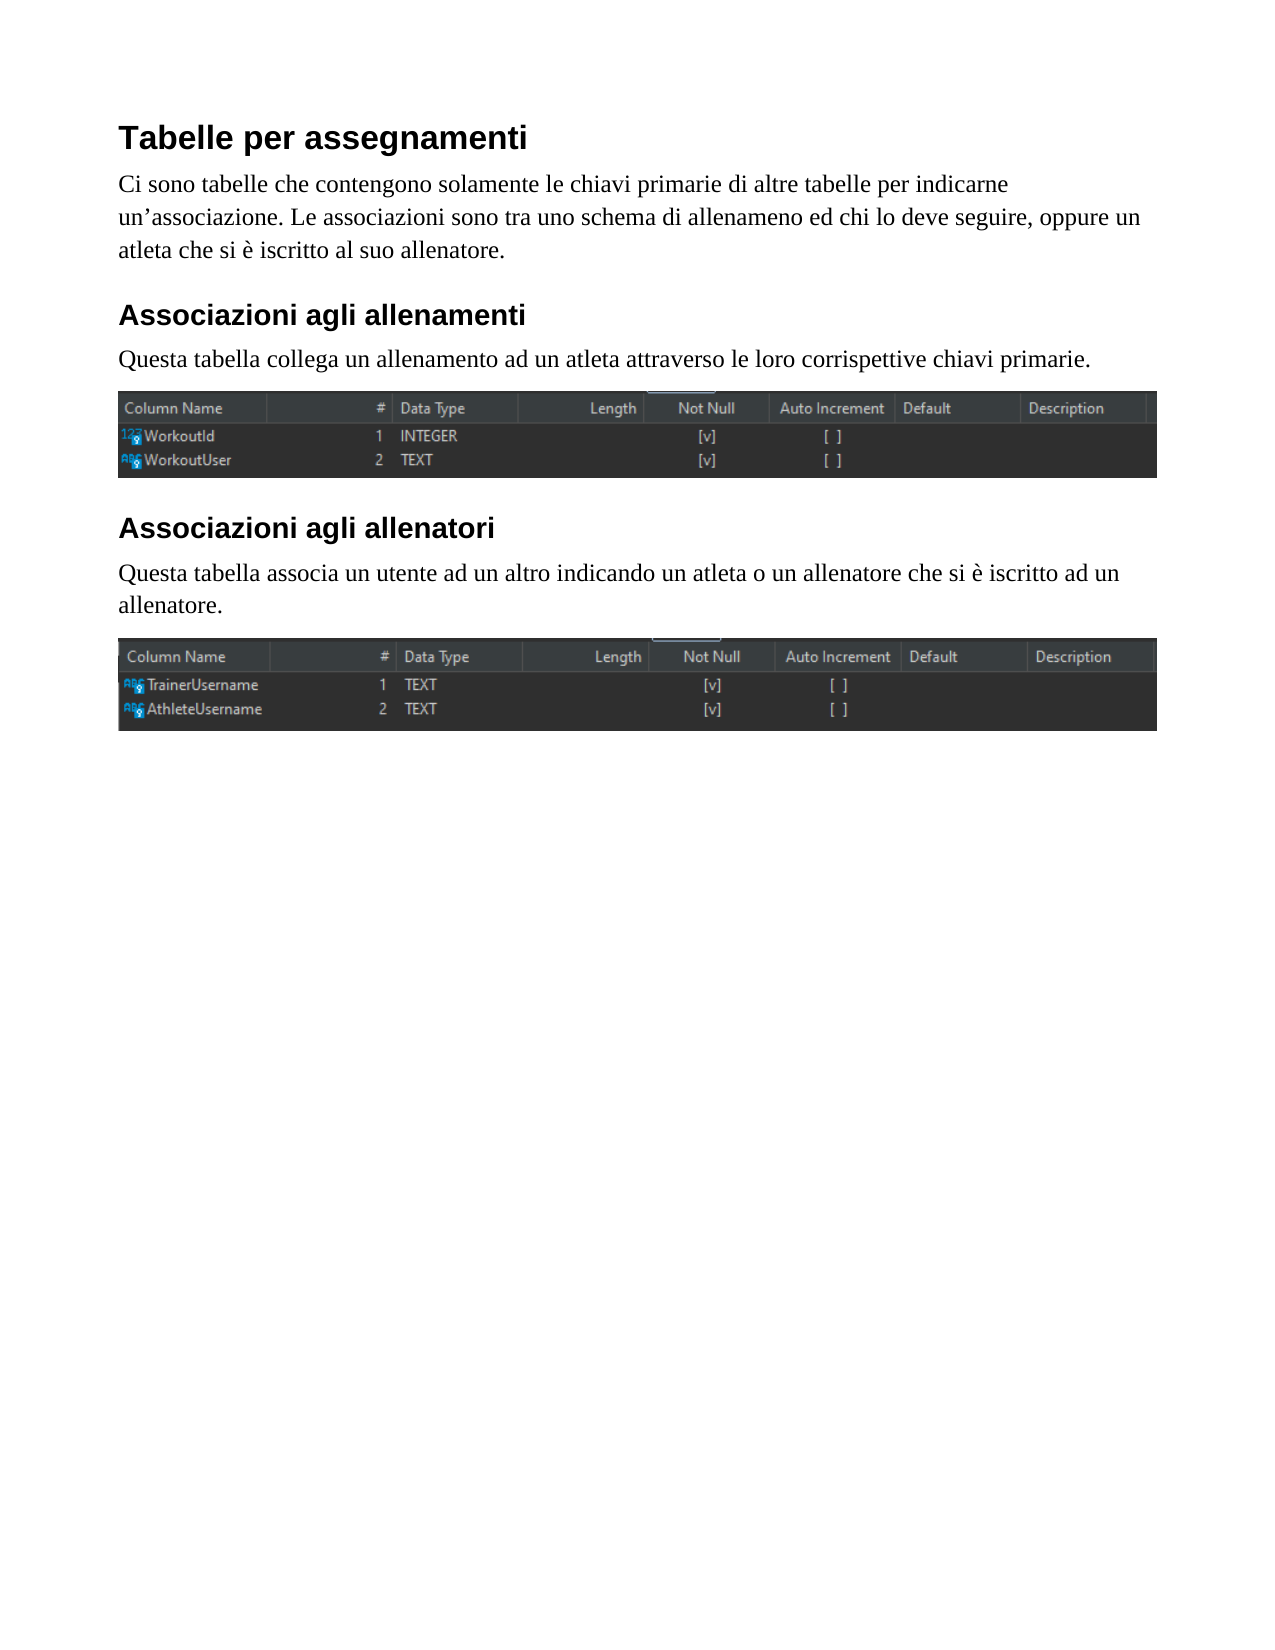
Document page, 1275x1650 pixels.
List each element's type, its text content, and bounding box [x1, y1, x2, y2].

picture [118, 638, 1157, 731]
text Ci sono tabelle che contengono solamente le chiavi primarie di altre tabelle per indicarne un’associazione. Le associazioni sono tra uno schema di allenameno ed chi lo deve seguire, oppure un atleta che si è iscritto al suo allenatore. [118, 169, 1157, 264]
subtitle Associazioni agli allenatori [118, 511, 1157, 545]
text Questa tabella collega un allenamento ad un atleta attraverso le loro corrispettive chiavi primarie. [118, 344, 1157, 372]
subtitle Tabelle per assegnamenti [118, 118, 1157, 157]
text Questa tabella associa un utente ad un altro indicando un atleta o un allenatore che si è iscritto ad un allenatore. [118, 558, 1157, 619]
subtitle Associazioni agli allenamenti [118, 297, 1157, 331]
picture [118, 391, 1157, 478]
